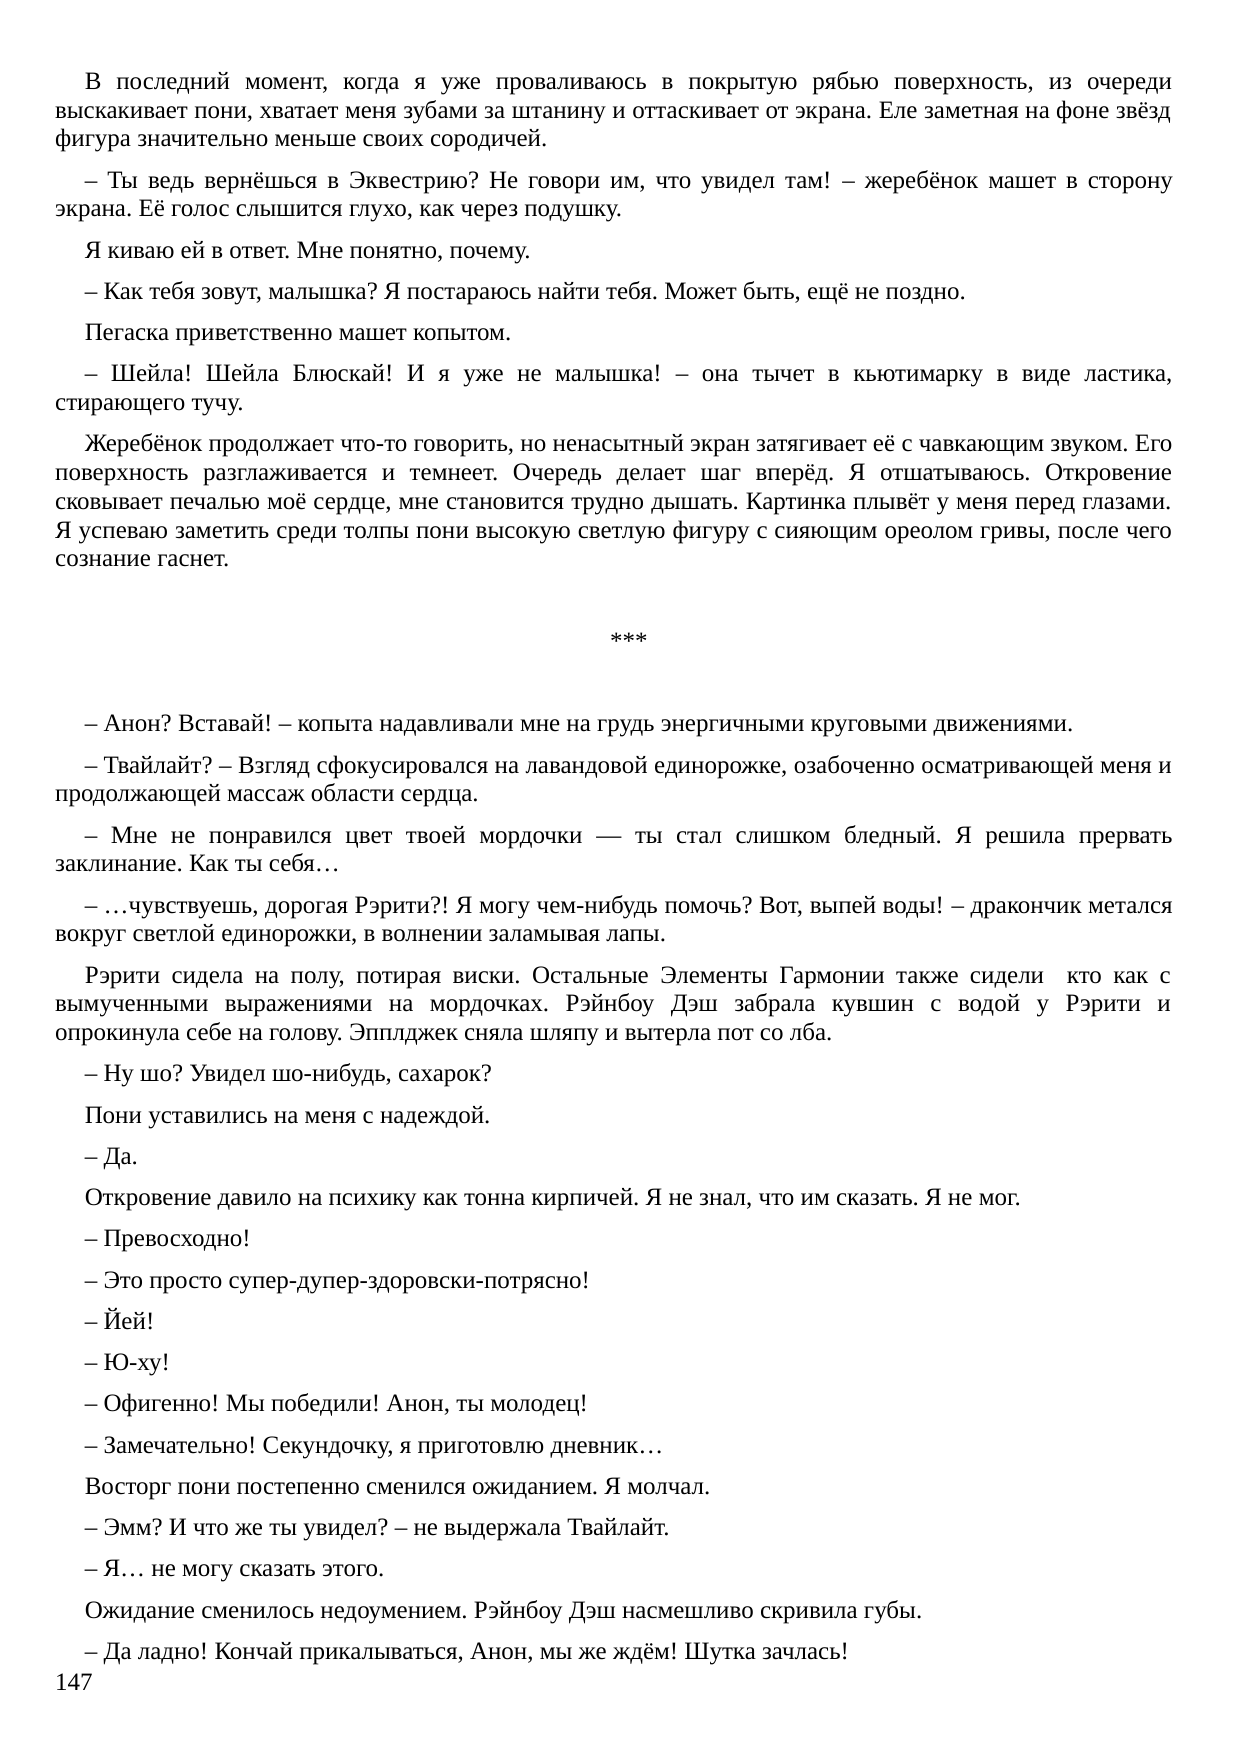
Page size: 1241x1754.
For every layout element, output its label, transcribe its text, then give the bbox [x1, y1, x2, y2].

text – Йей! [55, 1306, 1173, 1335]
text Рэрити сидела на полу, потирая виски. Остальные Элементы Гармонии также сидели кто как с вымученными выражениями на мордочках. Рэйнбоу Дэш забрала кувшин с водой у Рэрити и опрокинула себе на голову. Эпплджек сняла шляпу и вытерла пот со лба. [55, 960, 1173, 1046]
text – Да ладно! Кончай прикалываться, Анон, мы же ждём! Шутка зачлась! [55, 1636, 1173, 1665]
text – Превосходно! [55, 1223, 1173, 1252]
text – Это просто супер-дупер-здоровски-потрясно! [55, 1265, 1173, 1293]
text Пегаска приветственно машет копытом. [55, 317, 1173, 346]
text – Я… не могу сказать этого. [55, 1553, 1173, 1582]
text – Замечательно! Секундочку, я приготовлю дневник… [55, 1430, 1173, 1458]
text Откровение давило на психику как тонна кирпичей. Я не знал, что им сказать. Я не мог. [55, 1182, 1173, 1211]
text Ожидание сменилось недоумением. Рэйнбоу Дэш насмешливо скривила губы. [55, 1595, 1173, 1623]
text – Твайлайт? – Взгляд сфокусировался на лавандовой единорожке, озабоченно осматривающей меня и продолжающей массаж области сердца. [55, 750, 1173, 807]
text В последний момент, когда я уже проваливаюсь в покрытую рябью поверхность, из очереди выскакивает пони, хватает меня зубами за штанину и оттаскивает от экрана. Еле заметная на фоне звёзд фигура значительно меньше своих сородичей. [55, 66, 1173, 152]
text – Анон? Вставай! – копыта надавливали мне на грудь энергичными круговыми движениями. [55, 708, 1173, 737]
text – Мне не понравился цвет твоей мордочки — ты стал слишком бледный. Я решила прервать заклинание. Как ты себя… [55, 820, 1173, 877]
text Жеребёнок продолжает что-то говорить, но ненасытный экран затягивает её с чавкающим звуком. Его поверхность разглаживается и темнеет. Очередь делает шаг вперёд. Я отшатываюсь. Откровение сковывает печалью моё сердце, мне становится трудно дышать. Картинка плывёт у меня перед глазами. Я успеваю заметить среди толпы пони высокую светлую фигуру с сияющим ореолом гривы, после чего сознание гаснет. [55, 428, 1173, 572]
text – Офигенно! Мы победили! Анон, ты молодец! [55, 1388, 1173, 1417]
text – Эмм? И что же ты увидел? – не выдержала Твайлайт. [55, 1512, 1173, 1541]
text Пони уставились на меня с надеждой. [55, 1100, 1173, 1128]
text *** [55, 626, 1173, 655]
text – …чувствуешь, дорогая Рэрити?! Я могу чем-нибудь помочь? Вот, выпей воды! – дракончик метался вокруг светлой единорожки, в волнении заламывая лапы. [55, 890, 1173, 947]
text Я киваю ей в ответ. Мне понятно, почему. [55, 235, 1173, 263]
text – Да. [55, 1141, 1173, 1170]
text – Шейла! Шейла Блюскай! И я уже не малышка! – она тычет в кьютимарку в виде ластика, стирающего тучу. [55, 358, 1173, 416]
text – Ты ведь вернёшься в Эквестрию? Не говори им, что увидел там! – жеребёнок машет в сторону экрана. Её голос слышится глухо, как через подушку. [55, 165, 1173, 222]
text Восторг пони постепенно сменился ожиданием. Я молчал. [55, 1471, 1173, 1500]
text – Как тебя зовут, малышка? Я постараюсь найти тебя. Может быть, ещё не поздно. [55, 276, 1173, 305]
text – Ну шо? Увидел шо-нибудь, сахарок? [55, 1058, 1173, 1087]
text – Ю-ху! [55, 1347, 1173, 1376]
